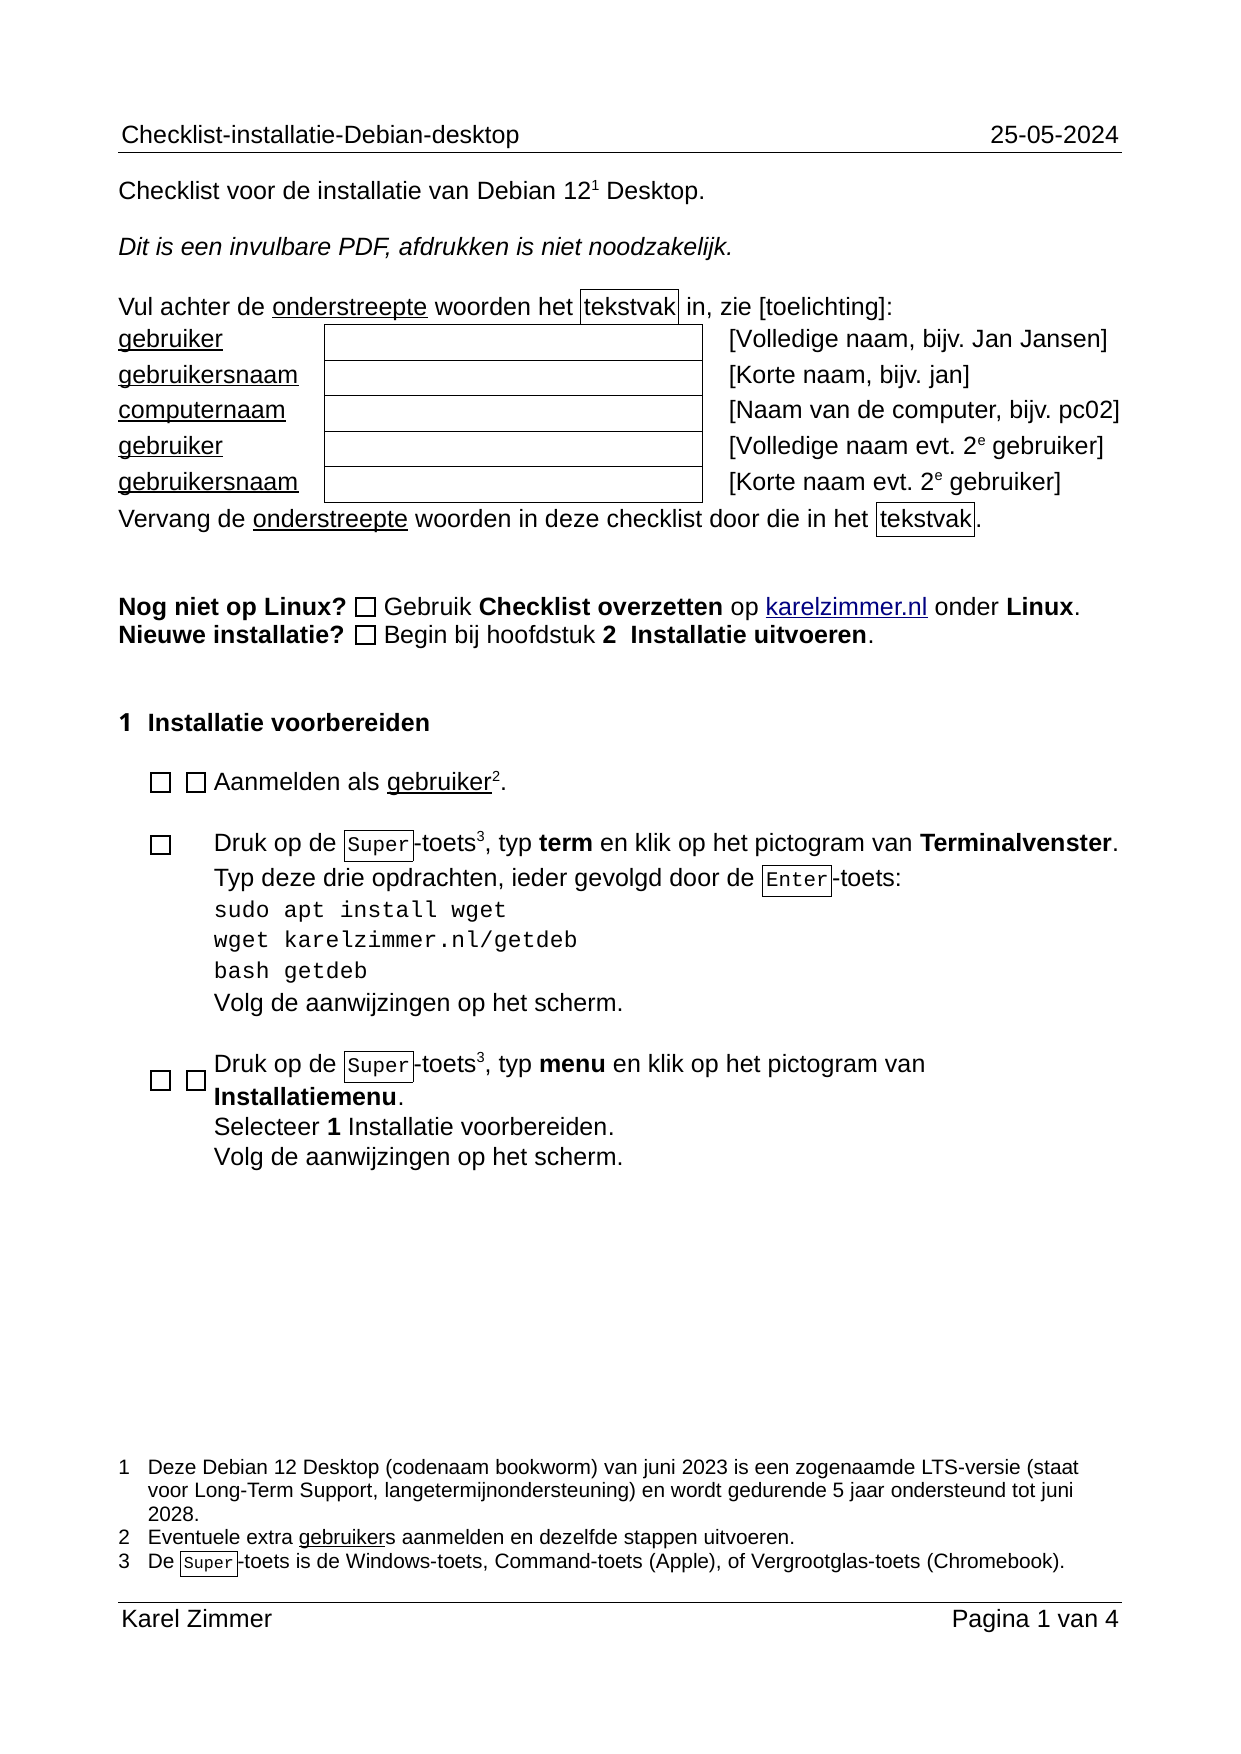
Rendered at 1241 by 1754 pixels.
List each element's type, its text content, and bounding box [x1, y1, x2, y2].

table_cell [142, 1019, 177, 1049]
text tekstvak [581, 290, 678, 324]
text [Korte naam, bijv. jan] [703, 360, 1122, 395]
table_cell [213, 798, 1122, 828]
table_cell [177, 1142, 213, 1172]
table_cell [118, 1049, 142, 1112]
table_cell [213, 1019, 1122, 1049]
table_cell [177, 897, 213, 928]
table_cell Druk op de Super-toets, typ term en klik op het pictogram van Terminalvenster. [213, 828, 1122, 862]
table_cell [142, 1112, 177, 1142]
table_cell [177, 798, 213, 828]
text in, zie [toelichting]: [679, 289, 1122, 324]
text [Volledige naam evt. 2e gebruiker] [703, 431, 1122, 466]
table_cell [142, 798, 177, 828]
text [Naam van de computer, bijv. pc02] [703, 395, 1122, 431]
text COMPUTERNAAM [118, 395, 324, 431]
text [Korte naam evt. 2e gebruiker] [703, 466, 1122, 502]
text Deze Debian 12 Desktop (codenaam bookworm) van juni 2023 is een zogenaamde LTS-versie (staat voor Long-Term Support, langetermijnondersteuning) en wordt gedurende 5 jaar ondersteund tot juni 2028. [118, 1455, 1122, 1526]
table_cell wget karelzimmer.nl/getdeb [213, 928, 1122, 958]
table_cell [118, 828, 142, 862]
text Nog niet op Linux? Gebruik Checklist overzetten op karelzimmer.nl onder Linux. [118, 593, 1122, 621]
table_cell [142, 863, 177, 897]
table_cell [118, 798, 142, 828]
list Installatie voorbereiden [118, 705, 1122, 739]
table_cell [177, 958, 213, 988]
table_header [142, 767, 177, 797]
table_cell [177, 1112, 213, 1142]
table_cell [118, 863, 142, 897]
text GEBRUIKER [118, 324, 324, 360]
text Nieuwe installatie? Begin bij hoofdstuk 2 Installatie uitvoeren. [118, 621, 1122, 649]
text Checklist voor de installatie van Debian 12 Desktop. [118, 177, 1122, 205]
text . [975, 502, 1122, 537]
text [Volledige naam, bijv. Jan Jansen] [703, 324, 1122, 360]
table_cell [142, 897, 177, 928]
table_cell [177, 988, 213, 1018]
table_cell sudo apt install wget [213, 897, 1122, 928]
table_cell [177, 863, 213, 897]
table_cell bash getdeb [213, 958, 1122, 988]
table_cell [118, 988, 142, 1018]
table_cell [118, 928, 142, 958]
table_cell [118, 897, 142, 928]
table_cell [177, 1049, 213, 1112]
table_cell [142, 1049, 177, 1112]
table_cell Druk op de Super-toets3, typ menu en klik op het pictogram van Installatiemenu. [213, 1049, 1122, 1112]
table_cell [142, 988, 177, 1018]
text Vervang de ONDERSTREEPTE woorden in deze checklist door die in het [118, 502, 876, 537]
table_cell Volg de aanwijzingen op het scherm. [213, 1142, 1122, 1172]
table_cell [118, 1019, 142, 1049]
table_cell Typ deze drie opdrachten, ieder gevolgd door de Enter-toets: [213, 863, 1122, 897]
table_cell [142, 958, 177, 988]
table_cell Selecteer 1 Installatie voorbereiden. [213, 1112, 1122, 1142]
table_cell [142, 1142, 177, 1172]
text GEBRUIKER [118, 431, 324, 466]
table_cell [118, 1142, 142, 1172]
table_cell [177, 828, 213, 862]
text gebruikersnaam [118, 360, 324, 395]
text GEBRUIKERSNaaM [118, 466, 324, 502]
table_cell Volg de aanwijzingen op het scherm. [213, 988, 1122, 1018]
table_cell [177, 1019, 213, 1049]
table_cell [142, 828, 177, 862]
table_cell [118, 1112, 142, 1142]
table_cell [177, 928, 213, 958]
table_header [177, 767, 213, 797]
table_cell [142, 928, 177, 958]
text Vul achter de ONDERSTREEPTE woorden het [118, 289, 580, 324]
table_header Aanmelden als gebruiker. [213, 767, 1122, 797]
table_cell [118, 958, 142, 988]
table_header [118, 767, 142, 797]
text tekstvak [877, 503, 974, 536]
text Dit is een invulbare PDF, afdrukken is niet noodzakelijk. [118, 233, 1122, 261]
